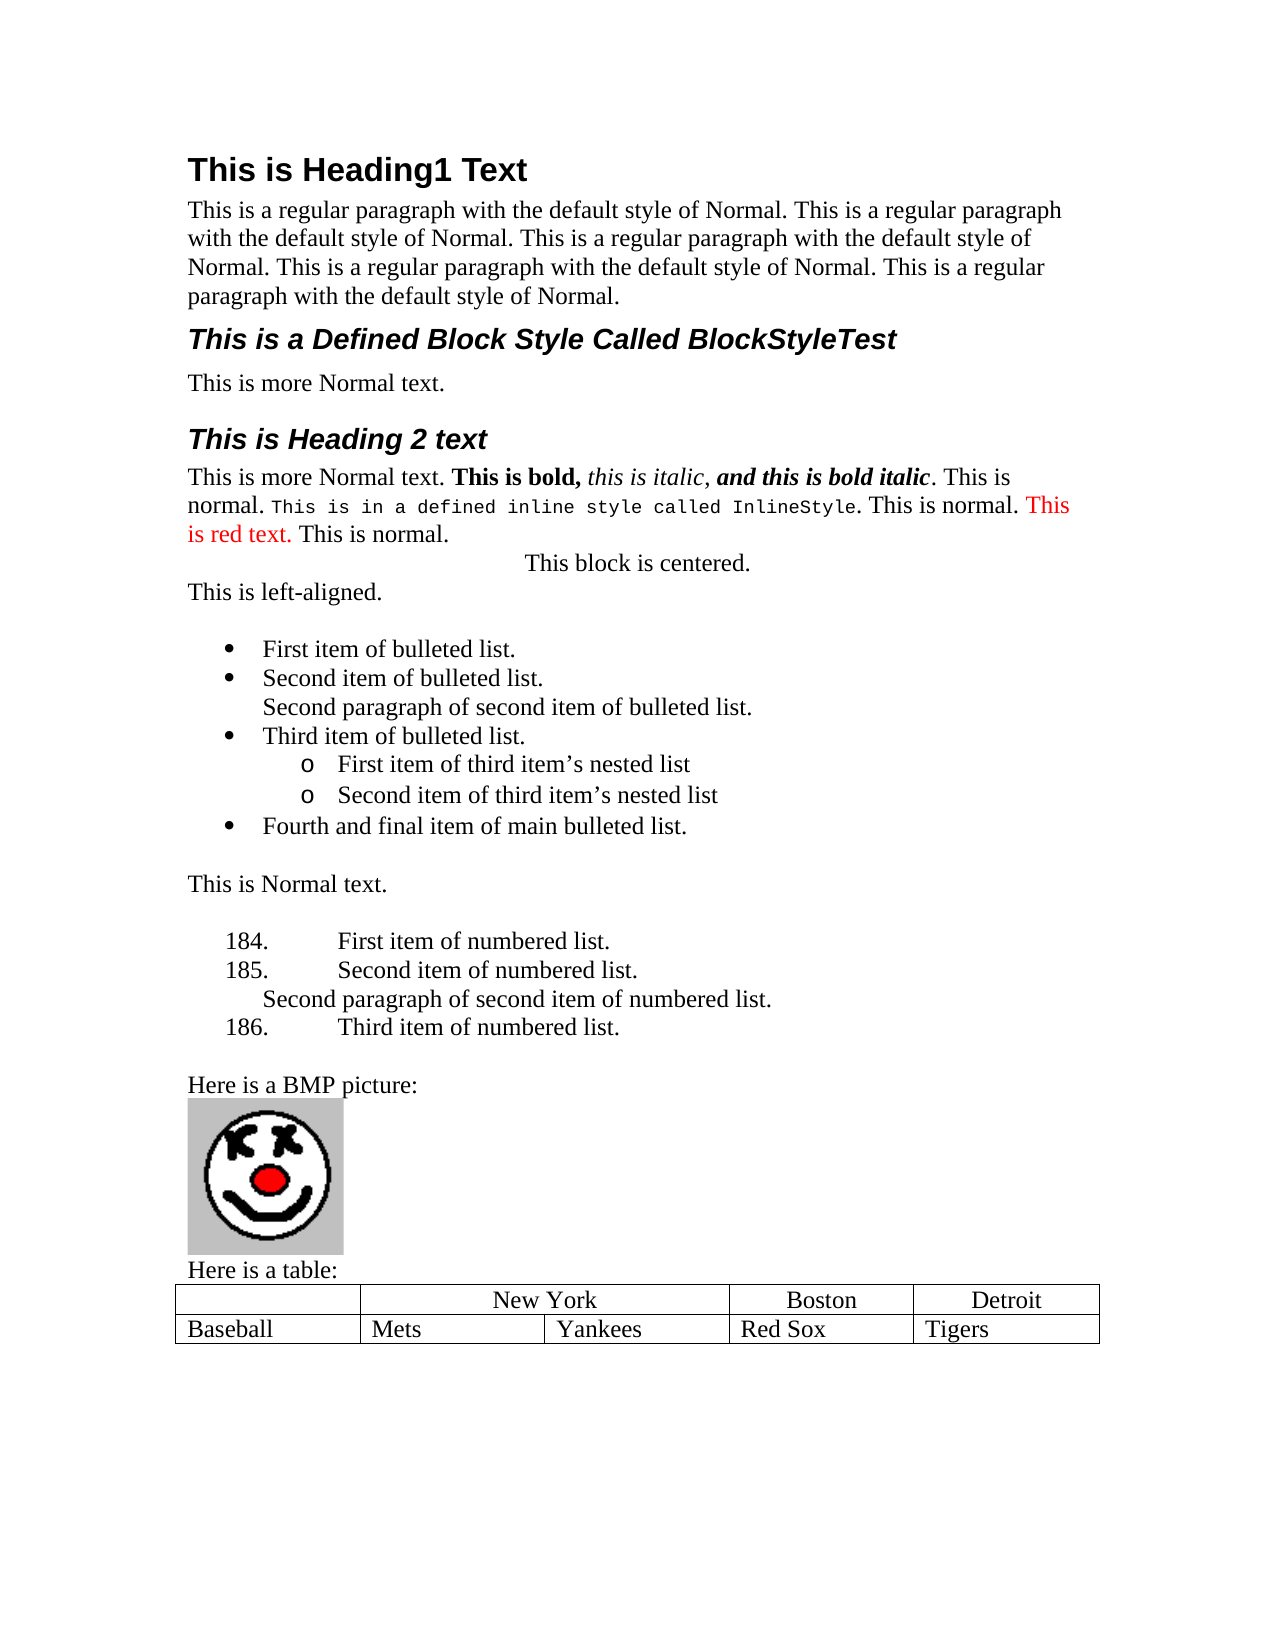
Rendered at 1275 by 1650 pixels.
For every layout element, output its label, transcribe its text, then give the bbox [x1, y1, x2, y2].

table_header Detroit [914, 1285, 1099, 1313]
text This is left-aligned. [187, 577, 1087, 606]
list Second item of third item’s nested list [300, 780, 1087, 811]
table_cell Tigers [914, 1315, 1099, 1343]
list Third item of bulleted list. [225, 721, 1087, 749]
text Here is a table: [187, 1255, 1087, 1284]
text This is more Normal text. [187, 368, 1087, 397]
table_header New York [361, 1285, 729, 1313]
text This block is centered. [187, 548, 1087, 577]
list First item of numbered list. [225, 926, 1087, 955]
list Second item of numbered list. [225, 955, 1087, 984]
list First item of third item’s nested list [300, 749, 1087, 780]
list Third item of numbered list. [225, 1012, 1087, 1041]
text Here is a BMP picture: [187, 1070, 1087, 1099]
picture [187, 1098, 344, 1255]
subtitle This is Heading 2 text [187, 422, 1087, 456]
text This is Normal text. [187, 869, 1087, 897]
subtitle This is Heading1 Text [187, 150, 1087, 188]
text Second paragraph of second item of bulleted list. [262, 692, 1087, 721]
text This is a regular paragraph with the default style of Normal. This is a regular paragraph with the default style of Normal. This is a regular paragraph with the default style of Normal. This is a regular paragraph with the default style of Normal. This is a regular paragraph with the default style of Normal. [187, 195, 1087, 310]
table_cell Yankees [545, 1315, 729, 1343]
list Second item of bulleted list. [225, 663, 1087, 692]
text This is a Defined Block Style Called BlockStyleTest [187, 322, 1087, 356]
table_cell Mets [361, 1315, 544, 1343]
table_cell Baseball [176, 1315, 360, 1343]
text This is more Normal text. This is bold, this is italic, and this is bold italic. This is normal. This is in a defined inline style called InlineStyle. This is normal. This is red text. This is normal. [187, 462, 1087, 548]
table_header Boston [730, 1285, 913, 1313]
table_header [176, 1285, 360, 1313]
table_cell Red Sox [730, 1315, 913, 1343]
list Fourth and final item of main bulleted list. [225, 811, 1087, 840]
list First item of bulleted list. [225, 634, 1087, 663]
text Second paragraph of second item of numbered list. [262, 984, 1087, 1012]
